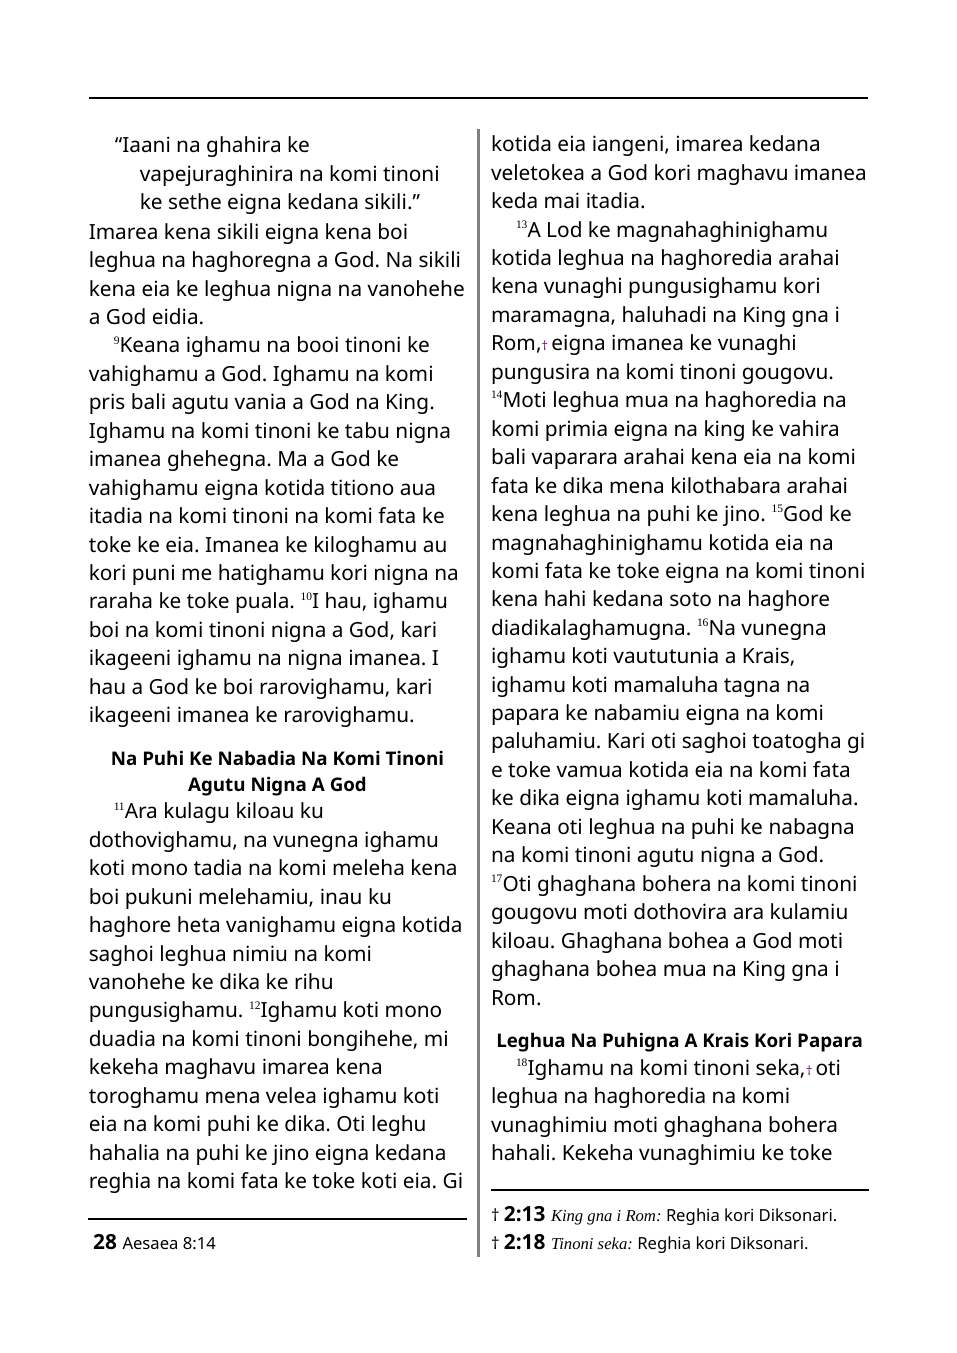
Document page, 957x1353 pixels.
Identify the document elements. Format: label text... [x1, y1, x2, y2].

text 11Ara kulagu kiloau ku dothovighamu, na vunegna ighamu koti mono tadia na komi meleha kena boi pukuni melehamiu, inau ku haghore heta vanighamu eigna kotida saghoi leghua nimiu na komi vanohehe ke dika ke rihu pungusighamu. 12Ighamu koti mono duadia na komi tinoni bongihehe, mi kekeha maghavu imarea kena toroghamu mena velea ighamu koti eia na komi puhi ke dika. Oti leghu hahalia na puhi ke jino eigna kedana reghia na komi fata ke toke koti eia. Gi [88, 796, 466, 1194]
text Leghua Na Puhigna A Krais Kori Papara [491, 1028, 868, 1053]
text Na Puhi Ke Nabadia Na Komi Tinoni Agutu Nigna A God [88, 745, 466, 796]
text kotida eia iangeni, imarea kedana veletokea a God kori maghavu imanea keda mai itadia. [491, 129, 868, 215]
text “Iaani na ghahira ke vapejuraghinira na komi tinoni ke sethe eigna kedana sikili.” [115, 131, 465, 216]
text 28 Aesaea 8:14 [88, 1227, 466, 1256]
text Imarea kena sikili eigna kena boi leghua na haghoregna a God. Na sikili kena eia ke leghua nigna na vanohehe a God eidia. [88, 217, 466, 331]
text 18Ighamu na komi tinoni seka,oti leghua na haghoredia na komi vunaghimiu moti ghaghana bohera hahali. Kekeha vunaghimiu ke toke [491, 1053, 868, 1167]
text 2:18 Tinoni seka: Reghia kori Diksonari. [491, 1227, 868, 1256]
text 13A Lod ke magnahaghinighamu kotida leghua na haghoredia arahai kena vunaghi pungusighamu kori maramagna, haluhadi na King gna i Rom,eigna imanea ke vunaghi pungusira na komi tinoni gougovu. 14Moti leghua mua na haghoredia na komi primia eigna na king ke vahira bali vaparara arahai kena eia na komi fata ke dika mena kilothabara arahai kena leghua na puhi ke jino. 15God ke magnahaghinighamu kotida eia na komi fata ke toke eigna na komi tinoni kena hahi kedana soto na haghore diadikalaghamugna. 16Na vunegna ighamu koti vaututunia a Krais, ighamu koti mamaluha tagna na papara ke nabamiu eigna na komi paluhamiu. Kari oti saghoi toatogha gi e toke vamua kotida eia na komi fata ke dika eigna ighamu koti mamaluha. Keana oti leghua na puhi ke nabagna na komi tinoni agutu nigna a God. 17Oti ghaghana bohera na komi tinoni gougovu moti dothovira ara kulamiu kiloau. Ghaghana bohea a God moti ghaghana bohea mua na King gna i Rom. [491, 215, 868, 1011]
text 2:13 King gna i Rom: Reghia kori Diksonari. [491, 1199, 868, 1227]
text 9Keana ighamu na booi tinoni ke vahighamu a God. Ighamu na komi pris bali agutu vania a God na King. Ighamu na komi tinoni ke tabu nigna imanea ghehegna. Ma a God ke vahighamu eigna kotida titiono aua itadia na komi tinoni na komi fata ke toke ke eia. Imanea ke kiloghamu au kori puni me hatighamu kori nigna na raraha ke toke puala. 10I hau, ighamu boi na komi tinoni nigna a God, kari ikageeni ighamu na nigna imanea. I hau a God ke boi rarovighamu, kari ikageeni imanea ke rarovighamu. [88, 331, 466, 729]
